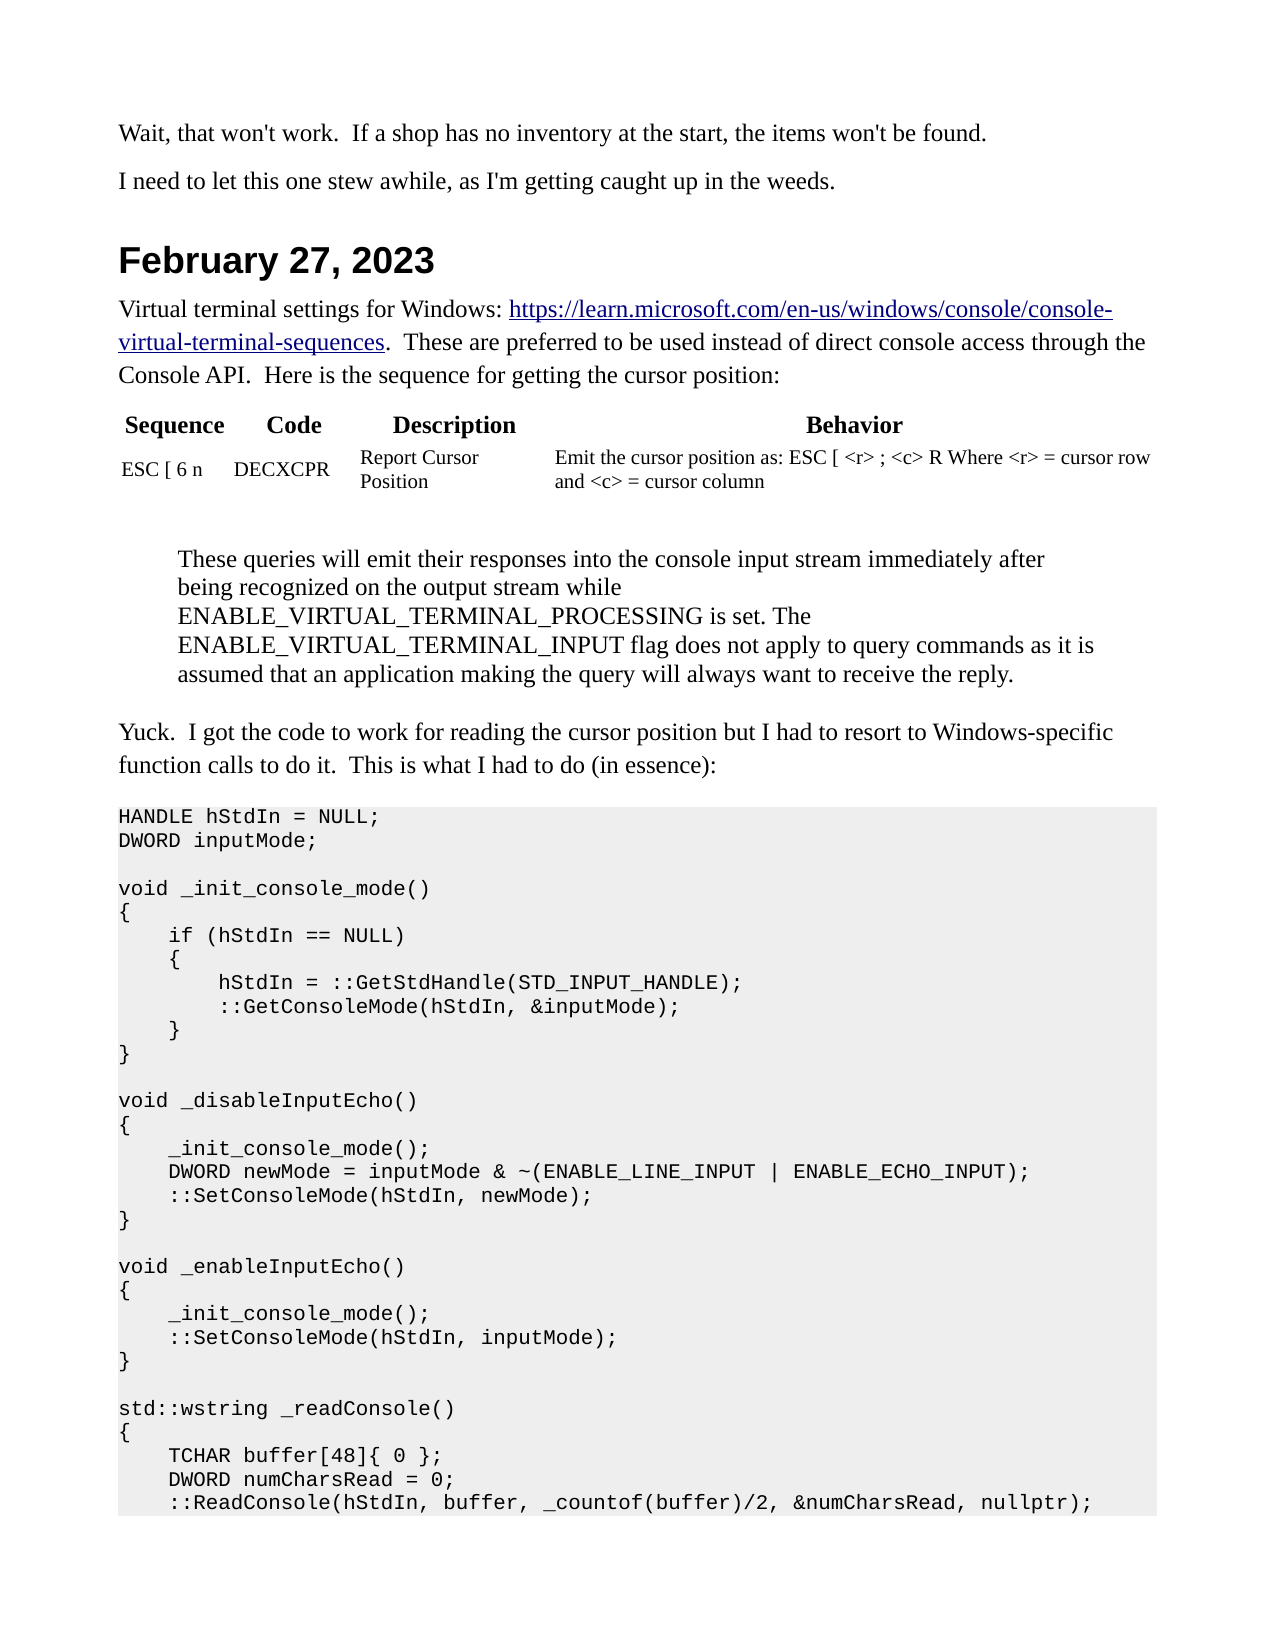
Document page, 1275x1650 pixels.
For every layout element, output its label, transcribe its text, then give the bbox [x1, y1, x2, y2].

text TCHAR buffer[48]{ 0 }; [118, 1445, 1157, 1469]
text void _init_console_mode() [118, 877, 1157, 901]
table_cell Report Cursor Position [357, 442, 552, 496]
text } } [118, 1019, 1157, 1067]
subtitle February 27, 2023 [118, 238, 1157, 281]
text ::SetConsoleMode(hStdIn, inputMode); [118, 1327, 1157, 1350]
text ::ReadConsole(hStdIn, buffer, _countof(buffer)/2, &numCharsRead, nullptr); [118, 1492, 1157, 1516]
text void _enableInputEcho() [118, 1256, 1157, 1279]
table_cell DECXCPR [231, 442, 357, 496]
text std::wstring _readConsole() [118, 1398, 1157, 1421]
text _init_console_mode(); [118, 1303, 1157, 1327]
text { [118, 1279, 1157, 1303]
text { [118, 948, 1157, 972]
text ::SetConsoleMode(hStdIn, newMode); [118, 1185, 1157, 1208]
text Virtual terminal settings for Windows: https://learn.microsoft.com/en-us/windows/console/console-virtual-terminal-sequences. These are preferred to be used instead of direct console access through the Console API. Here is the sequence for getting the cursor position: [118, 294, 1157, 389]
text _init_console_mode(); [118, 1138, 1157, 1161]
text void _disableInputEcho() [118, 1090, 1157, 1114]
text if (hStdIn == NULL) [118, 925, 1157, 948]
text hStdIn = ::GetStdHandle(STD_INPUT_HANDLE); [118, 972, 1157, 996]
text Wait, that won't work. If a shop has no inventory at the start, the items won't be found. [118, 118, 1157, 147]
table_header Sequence [118, 408, 231, 442]
text DWORD newMode = inputMode & ~(ENABLE_LINE_INPUT | ENABLE_ECHO_INPUT); [118, 1161, 1157, 1185]
text { [118, 901, 1157, 925]
text } [118, 1208, 1157, 1232]
text HANDLE hStdIn = NULL; [118, 807, 1157, 830]
text I need to let this one stew awhile, as I'm getting caught up in the weeds. [118, 166, 1157, 194]
text { [118, 1114, 1157, 1138]
table_cell ESC [ 6 n [118, 442, 231, 496]
text } [118, 1350, 1157, 1374]
text { [118, 1421, 1157, 1445]
text DWORD numCharsRead = 0; [118, 1469, 1157, 1492]
table_header Behavior [552, 408, 1157, 442]
text DWORD inputMode; [118, 830, 1157, 854]
table_header Description [357, 408, 552, 442]
text Yuck. I got the code to work for reading the cursor position but I had to resort to Windows-specific function calls to do it. This is what I had to do (in essence): [118, 717, 1157, 779]
table_header Code [231, 408, 357, 442]
text These queries will emit their responses into the console input stream immediately after being recognized on the output stream while ENABLE_VIRTUAL_TERMINAL_PROCESSING is set. The ENABLE_VIRTUAL_TERMINAL_INPUT flag does not apply to query commands as it is assumed that an application making the query will always want to receive the reply. [177, 544, 1098, 687]
table_cell Emit the cursor position as: ESC [ <r> ; <c> R Where <r> = cursor row and <c> = cursor column [552, 442, 1157, 496]
text ::GetConsoleMode(hStdIn, &inputMode); [118, 996, 1157, 1019]
